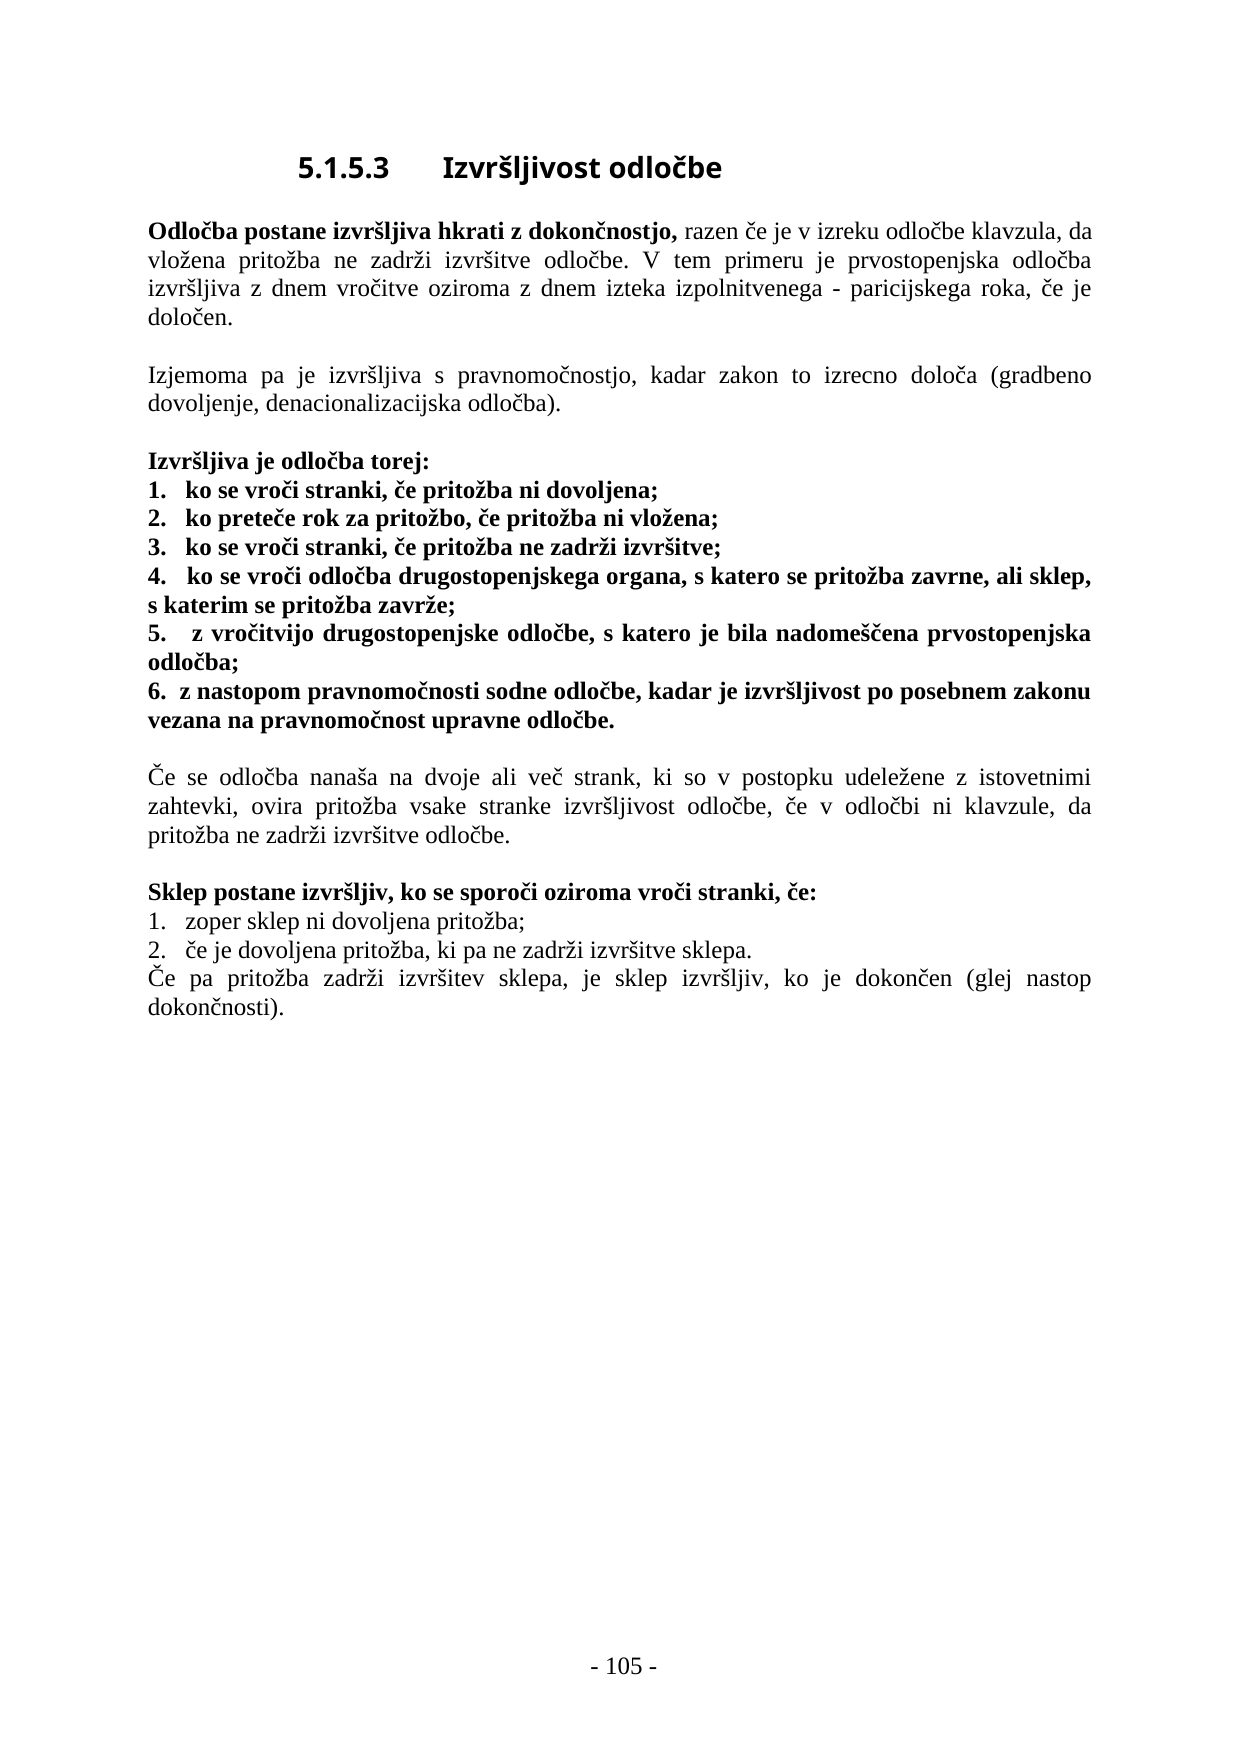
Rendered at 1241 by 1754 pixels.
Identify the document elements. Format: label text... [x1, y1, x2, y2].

text Sklep postane izvršljiv, ko se sporoči oziroma vroči stranki, če: [148, 877, 1093, 906]
text Izjemoma pa je izvršljiva s pravnomočnostjo, kadar zakon to izrecno določa (gradbeno dovoljenje, denacionalizacijska odločba). [148, 360, 1093, 417]
text 1. ko se vroči stranki, če pritožba ni dovoljena; [148, 475, 1093, 503]
text 6. z nastopom pravnomočnosti sodne odločbe, kadar je izvršljivost po posebnem zakonu vezana na pravnomočnost upravne odločbe. [148, 676, 1093, 733]
text Odločba postane izvršljiva hkrati z dokončnostjo, razen če je v izreku odločbe klavzula, da vložena pritožba ne zadrži izvršitve odločbe. V tem primeru je prvostopenjska odločba izvršljiva z dnem vročitve oziroma z dnem izteka izpolnitvenega - paricijskega roka, če je določen. [148, 216, 1093, 331]
text 1. zoper sklep ni dovoljena pritožba; [148, 906, 1093, 935]
text 2. ko preteče rok za pritožbo, če pritožba ni vložena; [148, 503, 1093, 532]
text 5. z vročitvijo drugostopenjske odločbe, s katero je bila nadomeščena prvostopenjska odločba; [148, 618, 1093, 676]
text Izvršljiva je odločba torej: [148, 446, 1093, 475]
subtitle Izvršljivost odločbe [298, 148, 1093, 187]
text 4. ko se vroči odločba drugostopenjskega organa, s katero se pritožba zavrne, ali sklep, s katerim se pritožba zavrže; [148, 561, 1093, 618]
text 2. če je dovoljena pritožba, ki pa ne zadrži izvršitve sklepa. [148, 935, 1093, 963]
text 3. ko se vroči stranki, če pritožba ne zadrži izvršitve; [148, 532, 1093, 561]
text Če pa pritožba zadrži izvršitev sklepa, je sklep izvršljiv, ko je dokončen (glej nastop dokončnosti). [148, 963, 1093, 1021]
text Če se odločba nanaša na dvoje ali več strank, ki so v postopku udeležene z istovetnimi zahtevki, ovira pritožba vsake stranke izvršljivost odločbe, če v odločbi ni klavzule, da pritožba ne zadrži izvršitve odločbe. [148, 762, 1093, 848]
